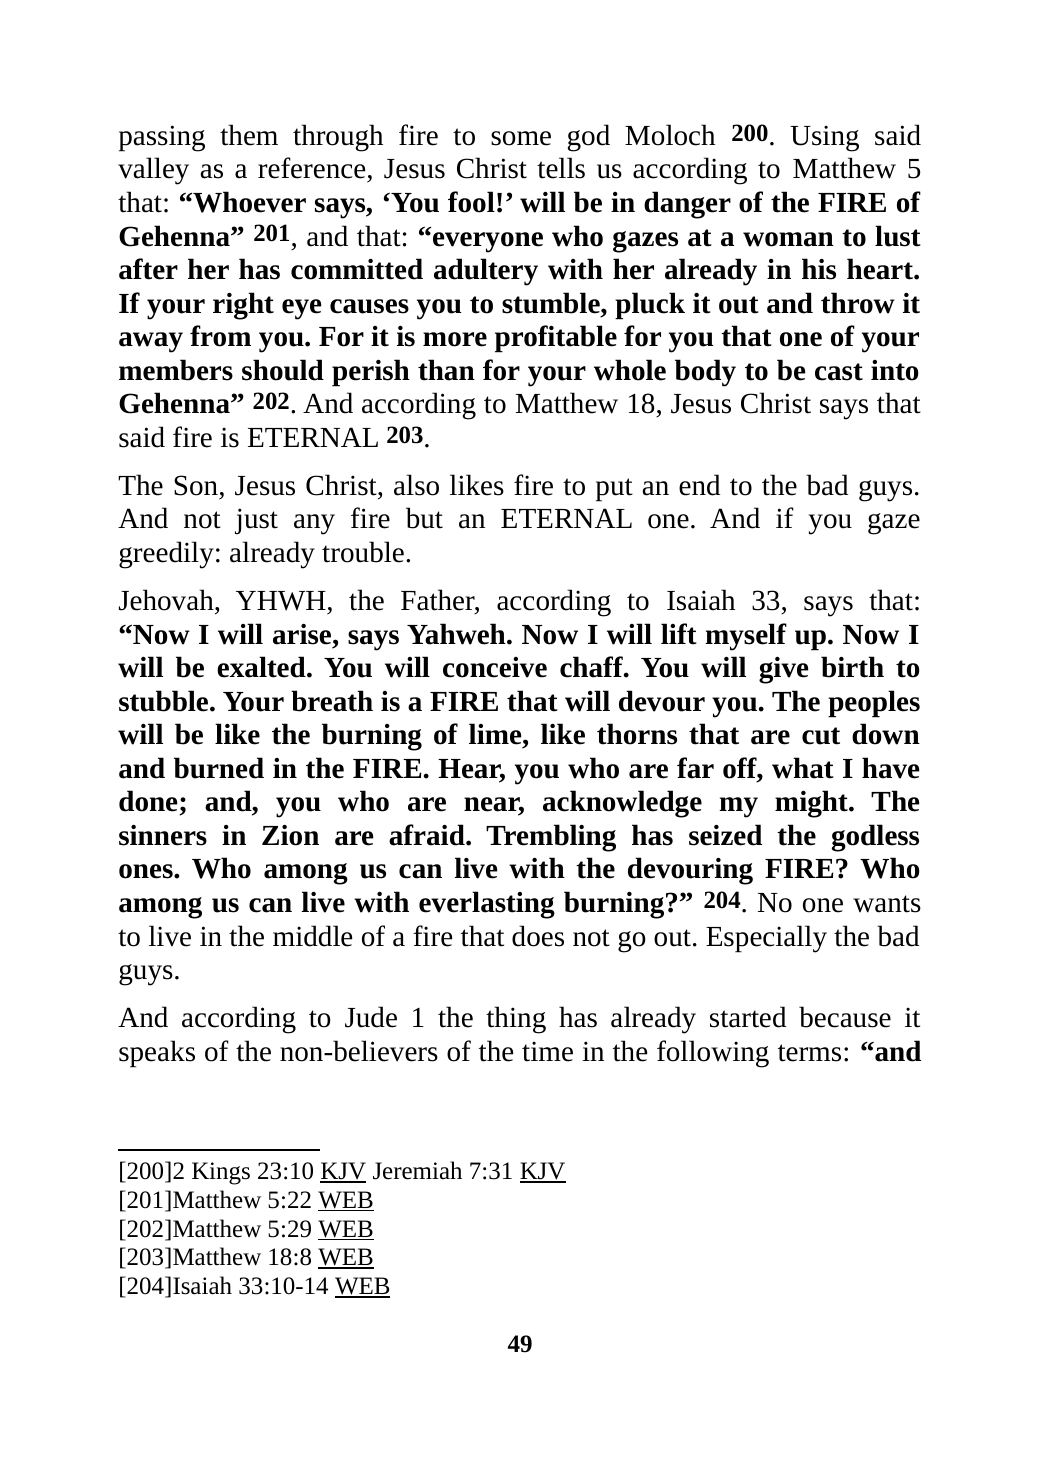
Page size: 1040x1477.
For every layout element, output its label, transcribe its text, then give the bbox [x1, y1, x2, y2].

text The Son, Jesus Christ, also likes fire to put an end to the bad guys. And not just any fire but an ETERNAL one. And if you gaze greedily: already trouble. [118, 468, 921, 569]
text And according to Jude 1 the thing has already started because it speaks of the non-believers of the time in the following terms: “and [118, 1000, 921, 1067]
text Jehovah, YHWH, the Father, according to Isaiah 33, says that: “Now I will arise, says Yahweh. Now I will lift myself up. Now I will be exalted. You will conceive chaff. You will give birth to stubble. Your breath is a FIRE that will devour you. The peoples will be like the burning of lime, like thorns that are cut down and burned in the FIRE. Hear, you who are far off, what I have done; and, you who are near, acknowledge my might. The sinners in Zion are afraid. Trembling has seized the godless ones. Who among us can live with the devouring FIRE? Who among us can live with everlasting burning?” . No one wants to live in the middle of a fire that does not go out. Especially the bad guys. [118, 583, 921, 986]
text Matthew 5:22 WEB [118, 1185, 921, 1214]
text passing them through fire to some god Moloch . Using said valley as a reference, Jesus Christ tells us according to Matthew 5 that: “Whoever says, ‘You fool!’ will be in danger of the FIRE of Gehenna” , and that: “everyone who gazes at a woman to lust after her has committed adultery with her already in his heart. If your right eye causes you to stumble, pluck it out and throw it away from you. For it is more profitable for you that one of your members should perish than for your whole body to be cast into Gehenna” . And according to Matthew 18, Jesus Christ says that said fire is ETERNAL . [118, 118, 921, 453]
text 2 Kings 23:10 KJV Jeremiah 7:31 KJV [118, 1156, 921, 1185]
text Matthew 18:8 WEB [118, 1242, 921, 1271]
text Matthew 5:29 WEB [118, 1214, 921, 1242]
text Isaiah 33:10-14 WEB [118, 1271, 921, 1300]
